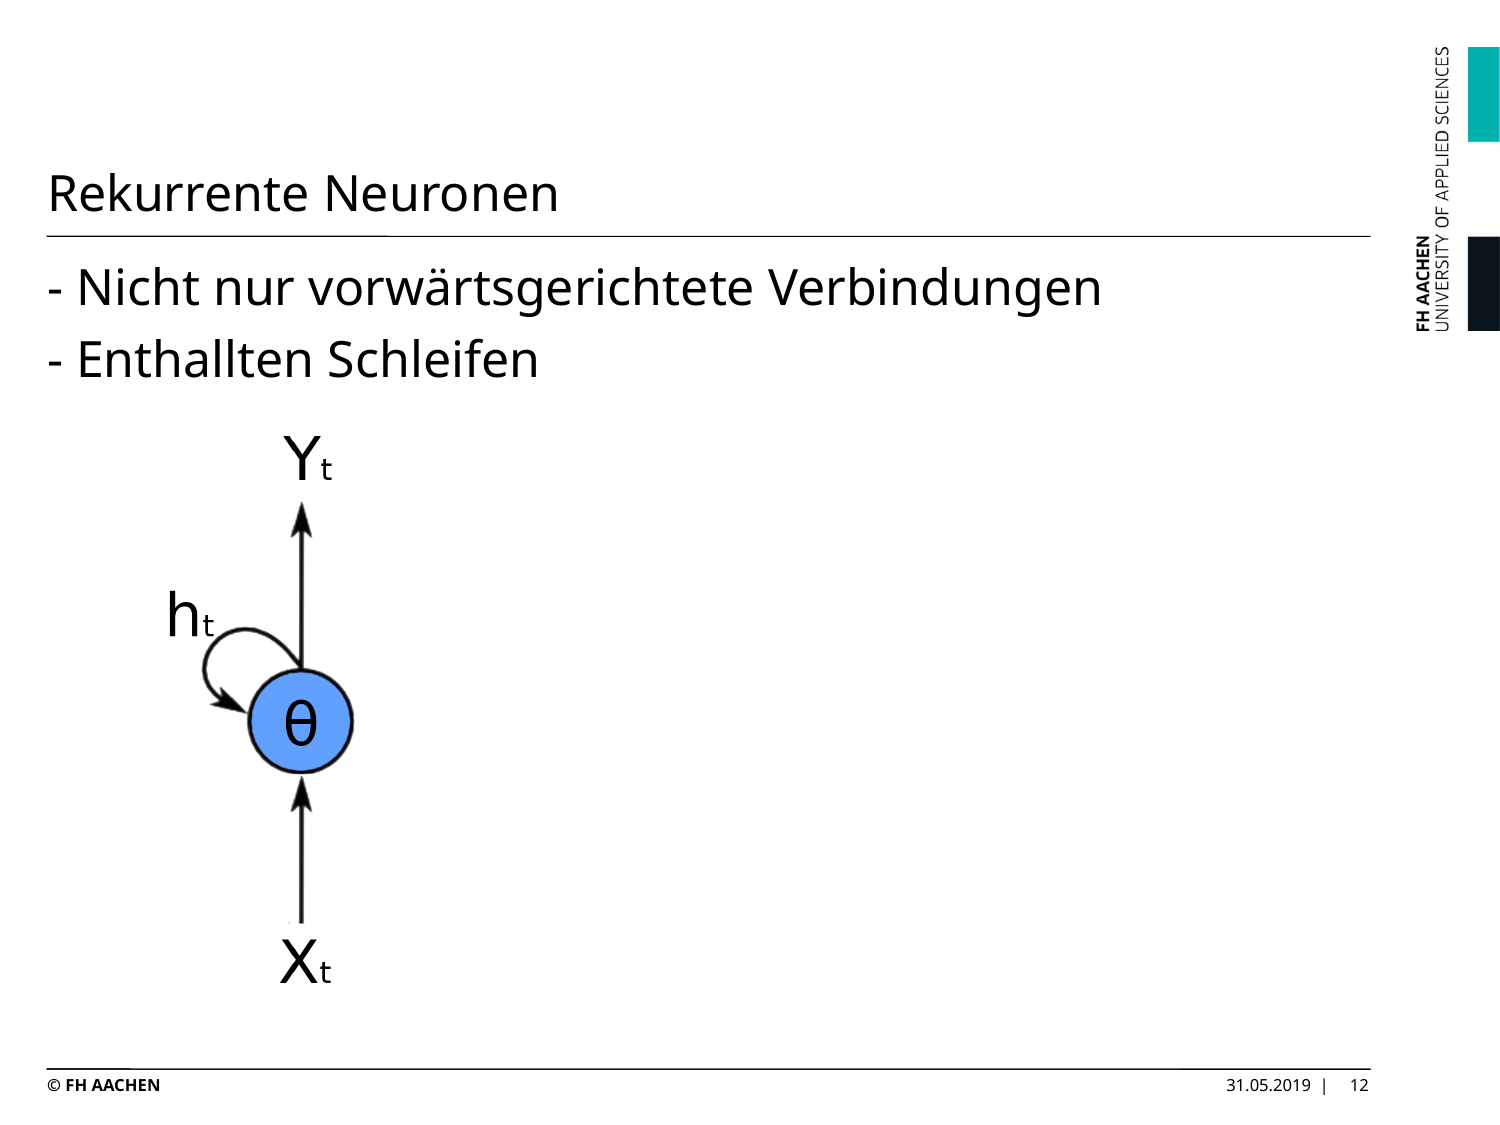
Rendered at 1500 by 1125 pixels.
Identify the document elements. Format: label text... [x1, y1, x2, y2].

picture [169, 436, 355, 983]
list - Nicht nur vorwärtsgerichtete Verbindungen - Enthallten Schleifen [47, 255, 1371, 414]
title Rekurrente Neuronen [47, 101, 1371, 222]
picture [1404, 47, 1500, 331]
